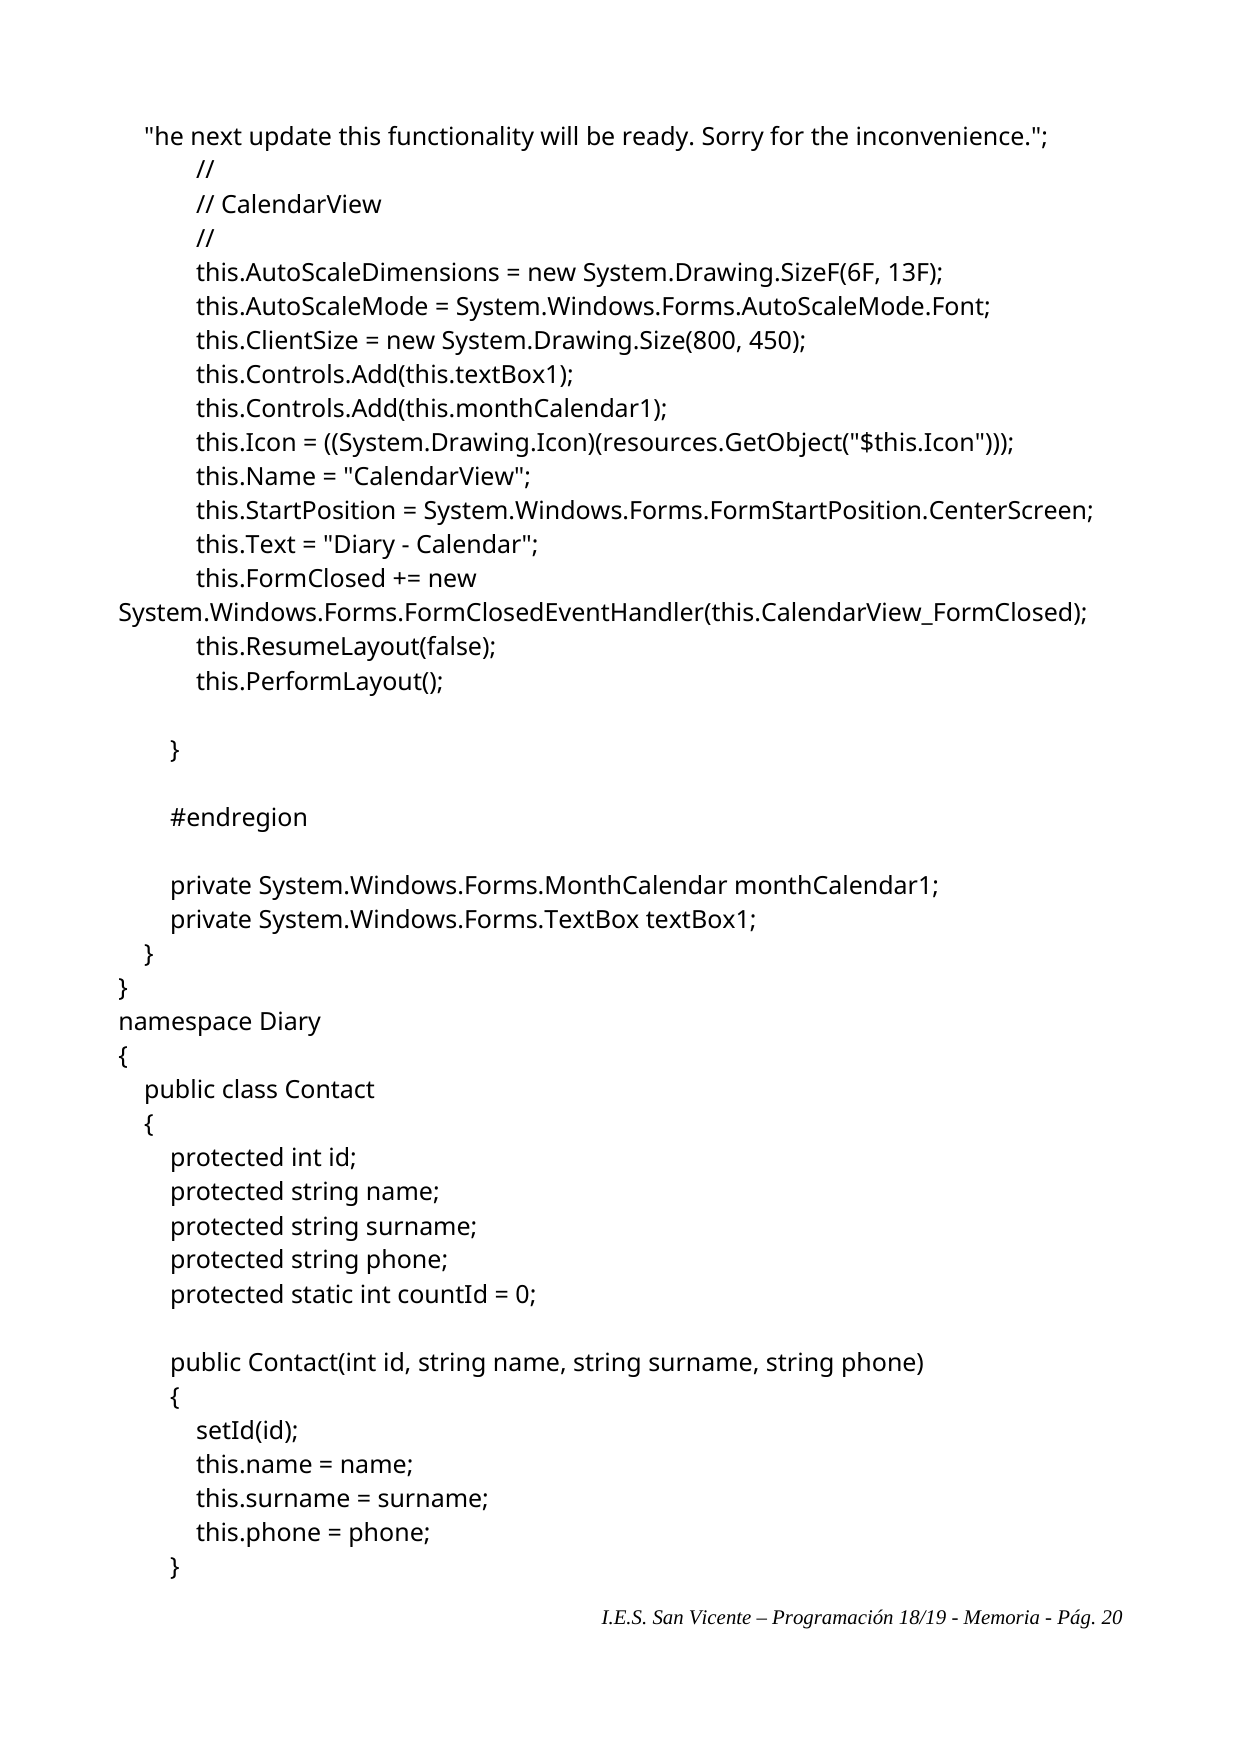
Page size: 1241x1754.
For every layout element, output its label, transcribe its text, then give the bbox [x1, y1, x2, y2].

text } [118, 1549, 1122, 1583]
text // [118, 152, 1122, 186]
text { [118, 1038, 1122, 1072]
text setId(id); [118, 1412, 1122, 1447]
text protected string name; [118, 1174, 1122, 1208]
text private System.Windows.Forms.MonthCalendar monthCalendar1; [118, 867, 1122, 902]
text this.Controls.Add(this.textBox1); [118, 357, 1122, 391]
text public Contact(int id, string name, string surname, string phone) [118, 1344, 1122, 1378]
text namespace Diary [118, 1004, 1122, 1038]
text protected static int countId = 0; [118, 1276, 1122, 1310]
text #endregion [118, 799, 1122, 833]
text this.Text = "Diary - Calendar"; [118, 527, 1122, 561]
text this.Name = "CalendarView"; [118, 459, 1122, 493]
text this.StartPosition = System.Windows.Forms.FormStartPosition.CenterScreen; [118, 493, 1122, 527]
text // [118, 220, 1122, 254]
text protected string phone; [118, 1242, 1122, 1276]
text { [118, 1106, 1122, 1140]
text protected int id; [118, 1140, 1122, 1174]
text this.Controls.Add(this.monthCalendar1); [118, 391, 1122, 425]
text public class Contact [118, 1072, 1122, 1106]
text this.ClientSize = new System.Drawing.Size(800, 450); [118, 322, 1122, 357]
text this.AutoScaleDimensions = new System.Drawing.SizeF(6F, 13F); [118, 254, 1122, 288]
text this.PerformLayout(); [118, 663, 1122, 697]
text this.phone = phone; [118, 1515, 1122, 1549]
text this.FormClosed += new System.Windows.Forms.FormClosedEventHandler(this.CalendarView_FormClosed); [118, 561, 1122, 629]
text this.surname = surname; [118, 1481, 1122, 1515]
text this.AutoScaleMode = System.Windows.Forms.AutoScaleMode.Font; [118, 288, 1122, 322]
text this.name = name; [118, 1447, 1122, 1481]
text "he next update this functionality will be ready. Sorry for the inconvenience."; [118, 118, 1122, 152]
text this.ResumeLayout(false); [118, 629, 1122, 663]
text this.Icon = ((System.Drawing.Icon)(resources.GetObject("$this.Icon"))); [118, 425, 1122, 459]
text protected string surname; [118, 1208, 1122, 1242]
text private System.Windows.Forms.TextBox textBox1; [118, 902, 1122, 936]
text } [118, 970, 1122, 1004]
text // CalendarView [118, 186, 1122, 220]
text { [118, 1378, 1122, 1412]
text } [118, 731, 1122, 765]
text } [118, 936, 1122, 970]
